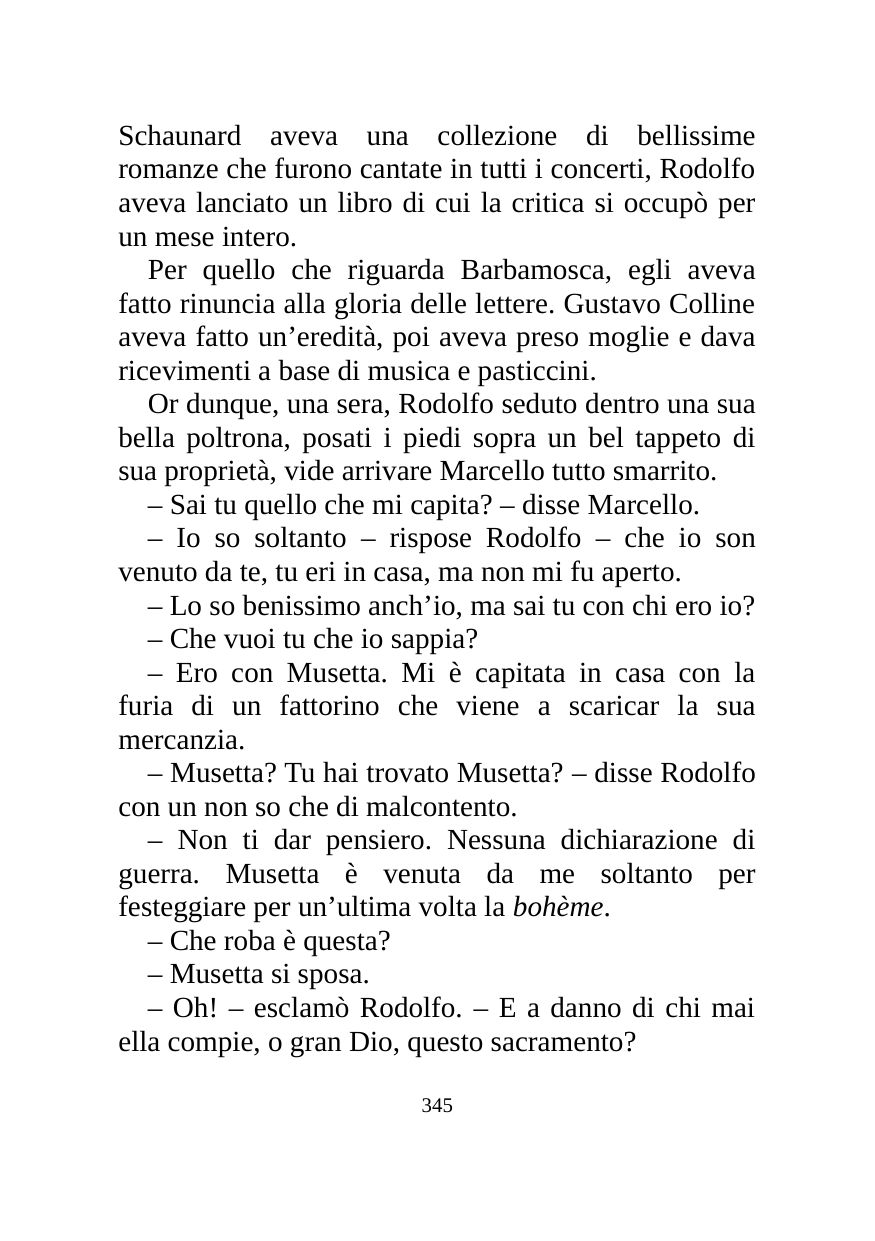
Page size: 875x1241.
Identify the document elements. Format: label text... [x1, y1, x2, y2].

text ‒ Io so soltanto ‒ rispose Rodolfo ‒ che io son venuto da te, tu eri in casa, ma non mi fu aperto. [118, 521, 756, 588]
text ‒ Che vuoi tu che io sappia? [118, 621, 756, 655]
text ‒ Ero con Musetta. Mi è capitata in casa con la furia di un fattorino che viene a scaricar la sua mercanzia. [118, 655, 756, 755]
text ‒ Sai tu quello che mi capita? ‒ disse Marcello. [118, 487, 756, 521]
text ‒ Musetta? Tu hai trovato Musetta? ‒ disse Rodolfo con un non so che di malcontento. [118, 755, 756, 822]
text ‒ Non ti dar pensiero. Nessuna dichiarazione di guerra. Musetta è venuta da me soltanto per festeggiare per un’ultima volta la bohème. [118, 822, 756, 923]
text ‒ Musetta si sposa. [118, 957, 756, 990]
text ‒ Che roba è questa? [118, 923, 756, 957]
text Schaunard aveva una collezione di bellissime romanze che furono cantate in tutti i concerti, Rodolfo aveva lanciato un libro di cui la critica si occupò per un mese intero. [118, 118, 756, 252]
text ‒ Oh! ‒ esclamò Rodolfo. ‒ E a danno di chi mai ella compie, o gran Dio, questo sacramento? [118, 990, 756, 1057]
text Or dunque, una sera, Rodolfo seduto dentro una sua bella poltrona, posati i piedi sopra un bel tappeto di sua proprietà, vide arrivare Marcello tutto smarrito. [118, 386, 756, 487]
text Per quello che riguarda Barbamosca, egli aveva fatto rinuncia alla gloria delle lettere. Gustavo Colline aveva fatto un’eredità, poi aveva preso moglie e dava ricevimenti a base di musica e pasticcini. [118, 252, 756, 386]
text ‒ Lo so benissimo anch’io, ma sai tu con chi ero io? [118, 588, 756, 621]
